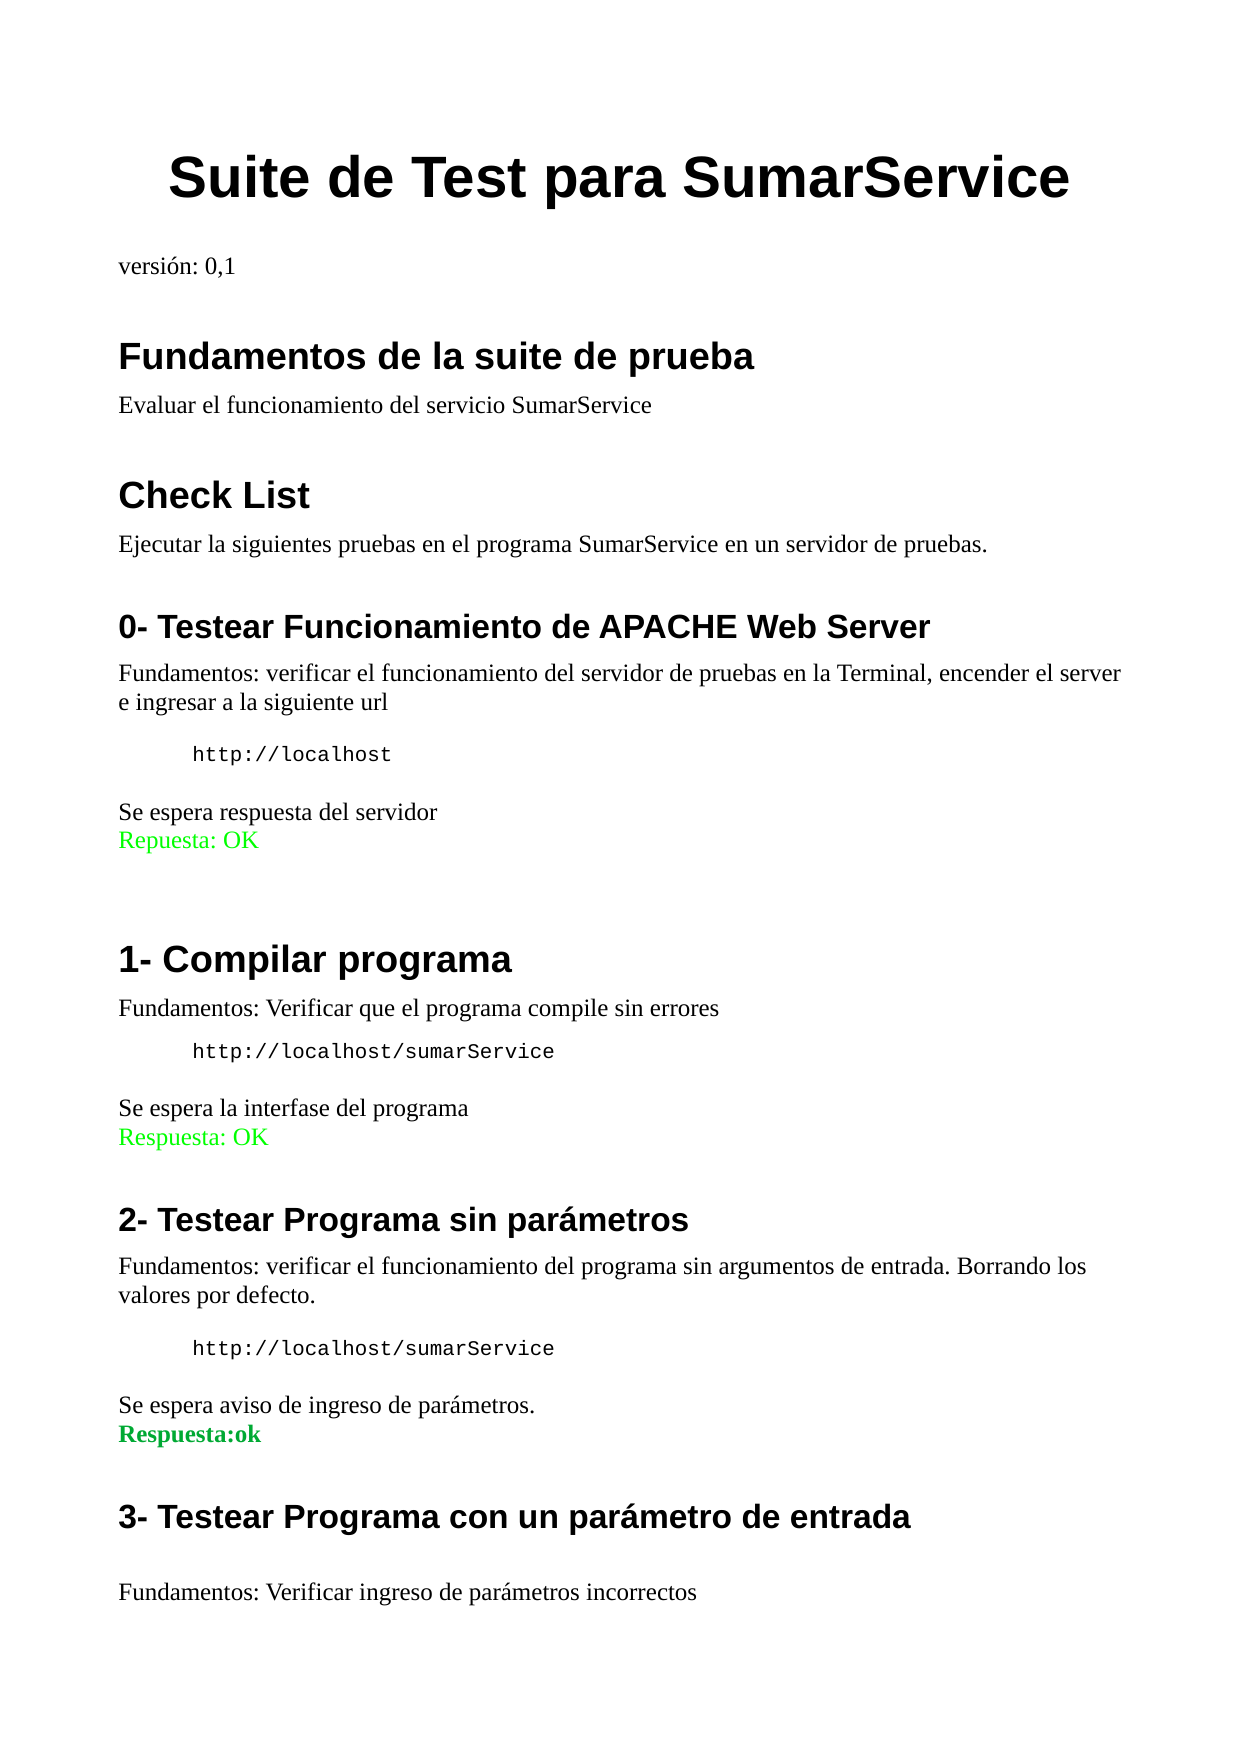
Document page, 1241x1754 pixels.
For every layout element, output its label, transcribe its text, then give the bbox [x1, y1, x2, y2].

text Evaluar el funcionamiento del servicio SumarService [118, 390, 1122, 419]
text http://localhost/sumarService [118, 1041, 1122, 1064]
text Fundamentos: Verificar que el programa compile sin errores [118, 993, 1122, 1022]
subtitle 0- Testear Funcionamiento de APACHE Web Server [118, 607, 1122, 646]
subtitle 2- Testear Programa sin parámetros [118, 1200, 1122, 1239]
text Fundamentos: Verificar ingreso de parámetros incorrectos [118, 1577, 1122, 1606]
text Fundamentos: verificar el funcionamiento del servidor de pruebas en la Terminal, encender el server e ingresar a la siguiente url [118, 658, 1122, 716]
text Fundamentos: verificar el funcionamiento del programa sin argumentos de entrada. Borrando los valores por defecto. [118, 1251, 1122, 1309]
text Repuesta: OK [118, 826, 1122, 854]
title Suite de Test para SumarService [118, 143, 1122, 210]
text Ejecutar la siguientes pruebas en el programa SumarService en un servidor de pruebas. [118, 529, 1122, 557]
text http://localhost/sumarService [118, 1337, 1122, 1361]
text Se espera aviso de ingreso de parámetros. [118, 1390, 1122, 1419]
text Respuesta: OK [118, 1122, 1122, 1151]
subtitle Check List [118, 473, 1122, 516]
text http://localhost [118, 744, 1122, 768]
text Se espera respuesta del servidor [118, 797, 1122, 826]
text Se espera la interfase del programa [118, 1093, 1122, 1122]
subtitle 3- Testear Programa con un parámetro de entrada [118, 1497, 1122, 1536]
text versión: 0,1 [118, 251, 1122, 280]
subtitle 1- Compilar programa [118, 937, 1122, 981]
text Respuesta:ok [118, 1419, 1122, 1447]
subtitle Fundamentos de la suite de prueba [118, 334, 1122, 378]
